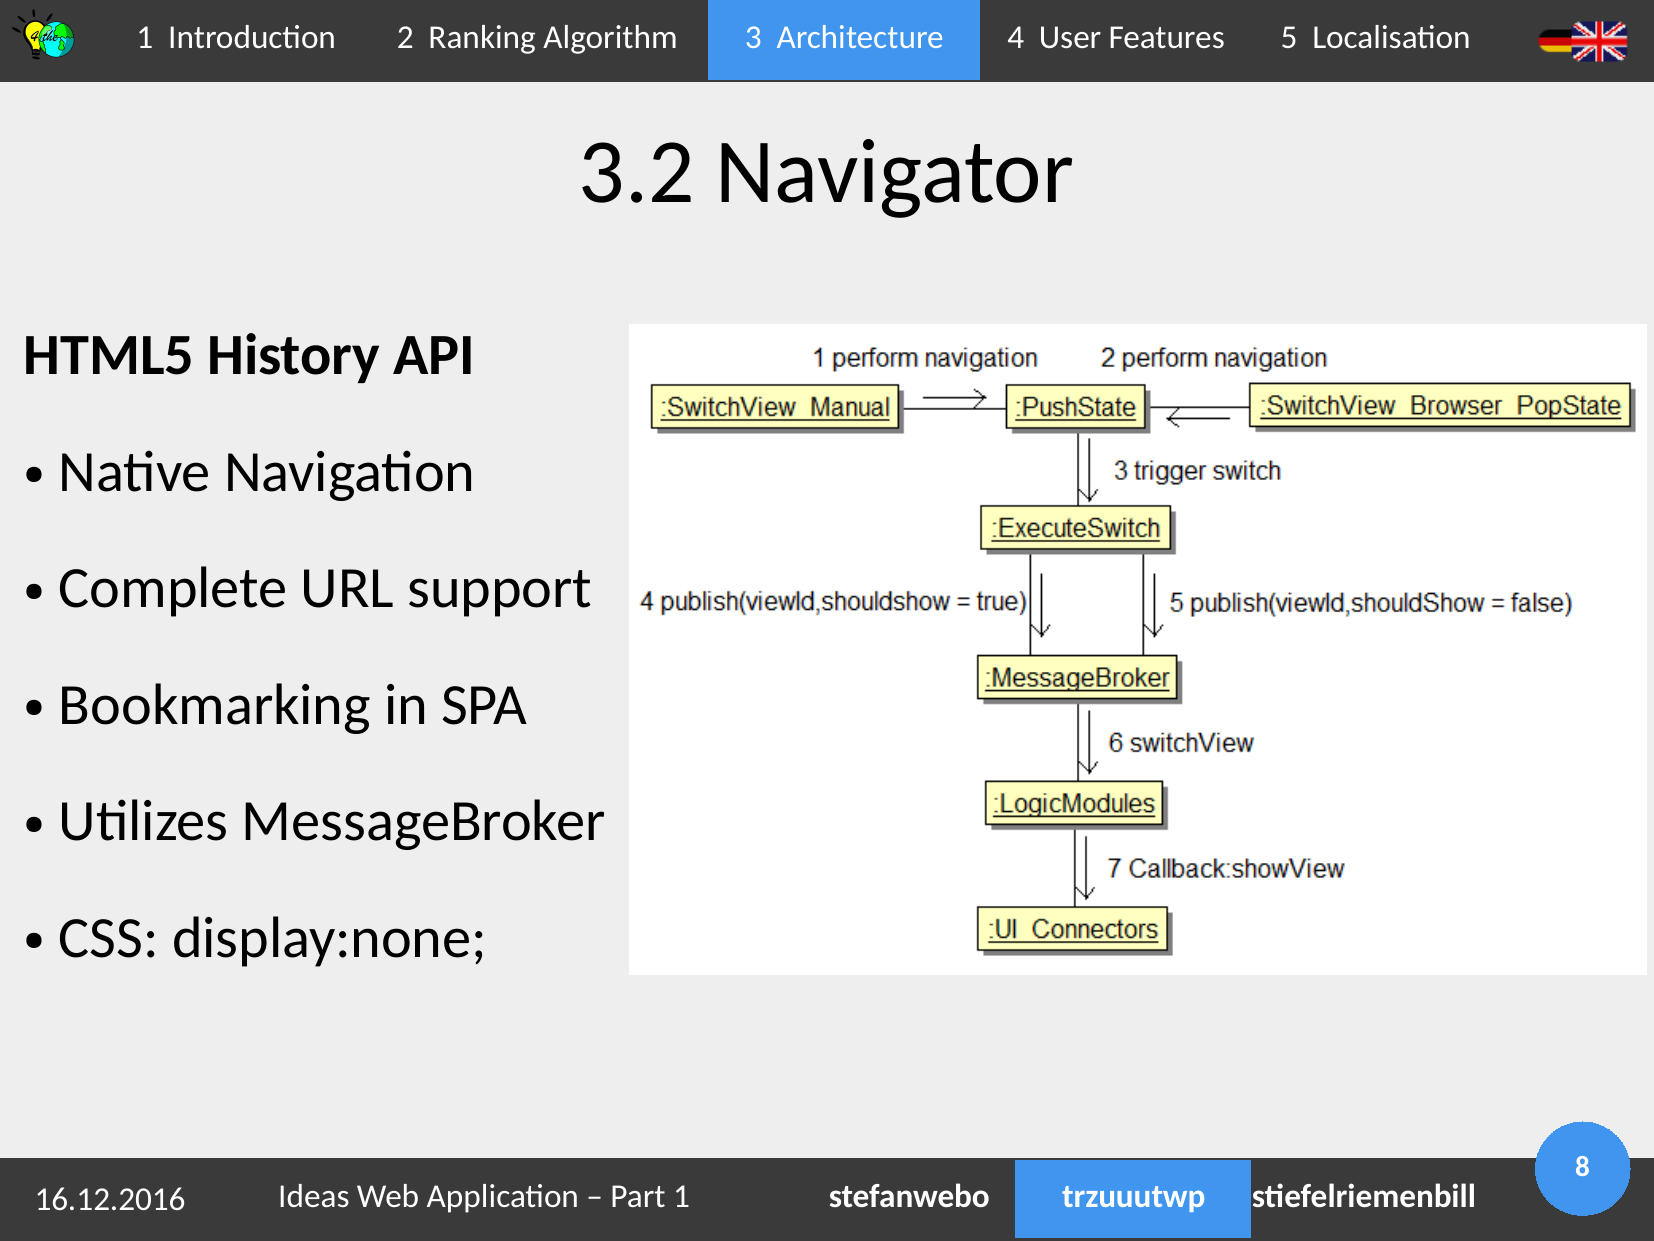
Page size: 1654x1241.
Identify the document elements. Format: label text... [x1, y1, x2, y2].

title 3.2 Navigator [82, 88, 1571, 272]
picture [2, 0, 83, 80]
text_box Ideas Web Application – Part 1 [242, 1160, 727, 1238]
text_box HTML5 History API Native Navigation Complete URL support Bookmarking in SPA Utilizes MessageBroker CSS: display:none; [23, 330, 629, 697]
text_box trzuuutwp [1015, 1160, 1251, 1238]
text_box 2 Ranking Algorithm [366, 0, 708, 80]
picture [1536, 18, 1629, 64]
text_box 1 Introduction [106, 0, 366, 80]
text_box stiefelriemenbill [1251, 1160, 1477, 1238]
text_box stefanwebo [803, 1160, 1015, 1238]
picture [629, 324, 1647, 975]
text_box 4 User Features [980, 0, 1251, 80]
text_box 5 Localisation [1251, 0, 1501, 80]
text_box 3 Architecture [708, 0, 980, 80]
